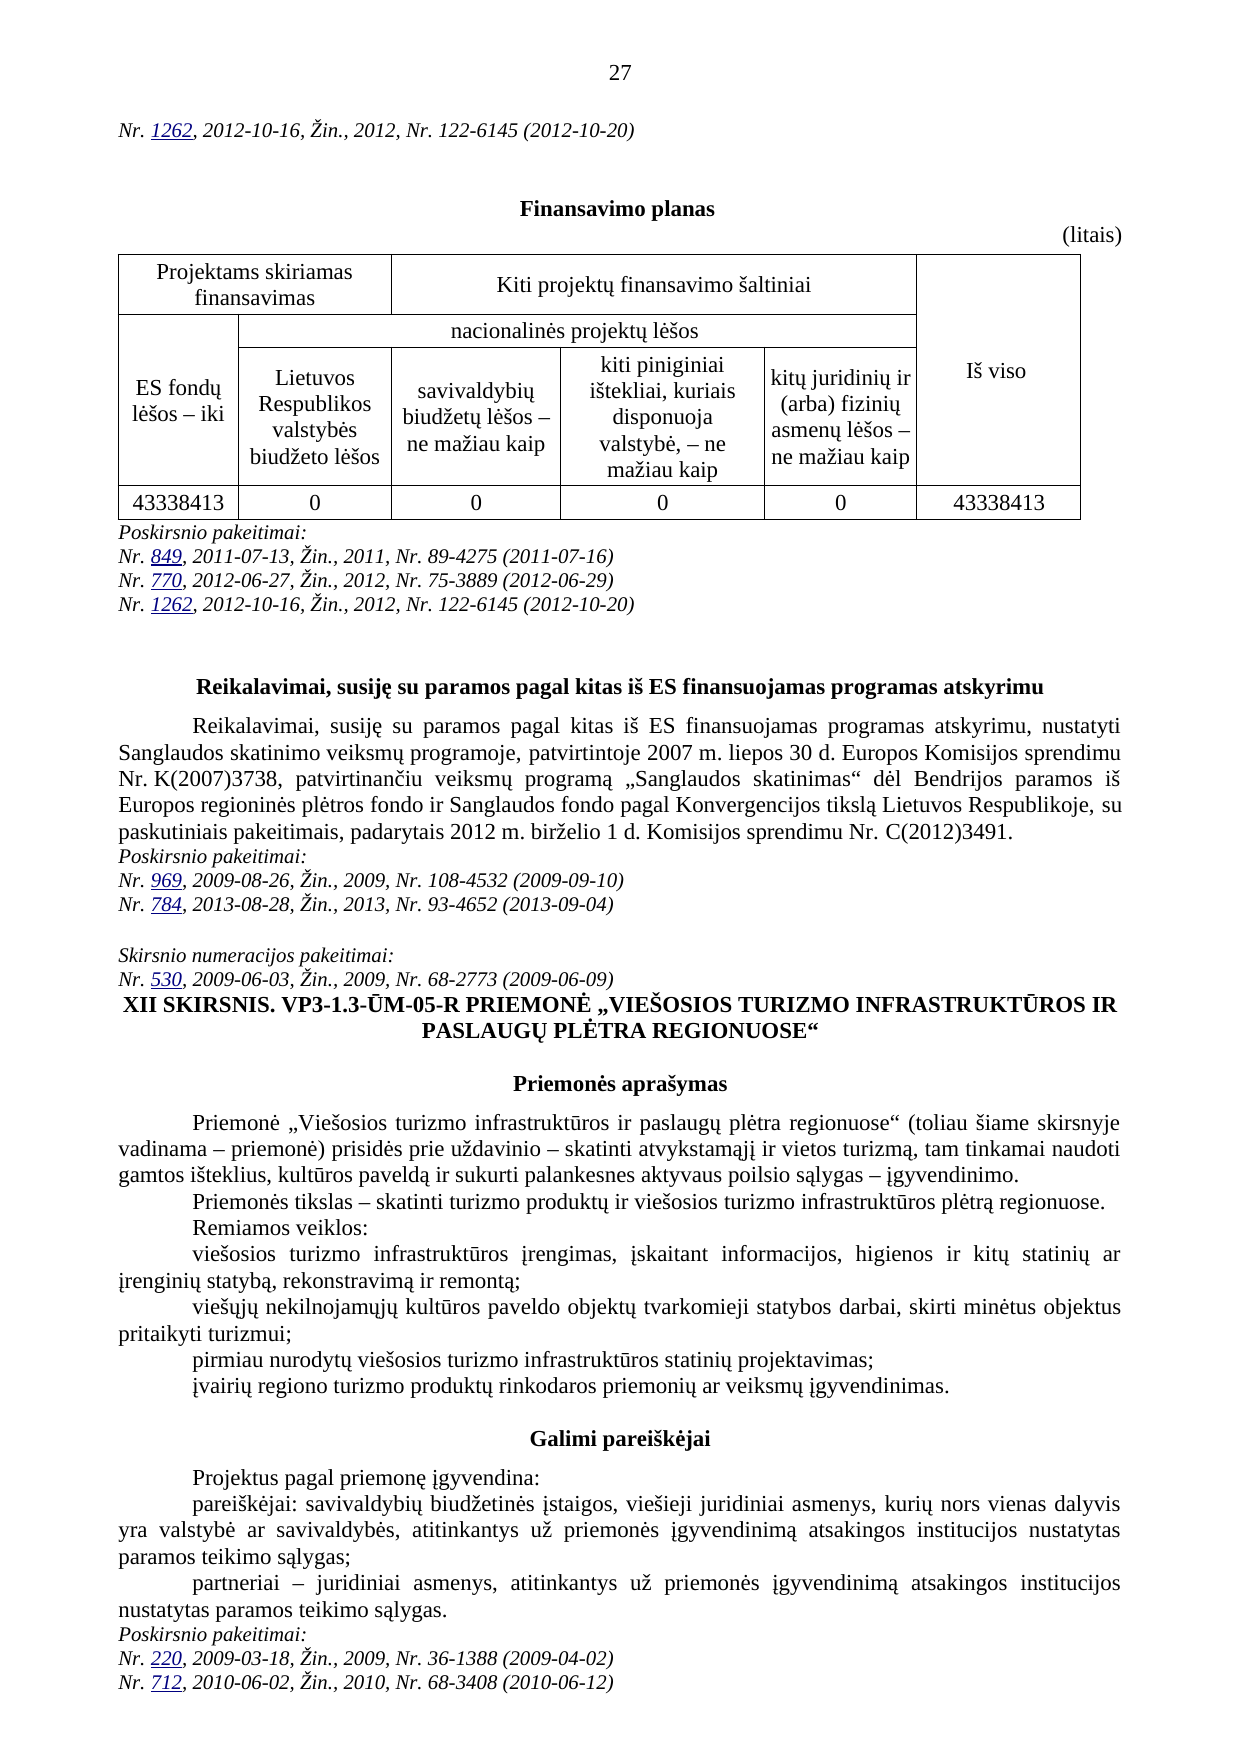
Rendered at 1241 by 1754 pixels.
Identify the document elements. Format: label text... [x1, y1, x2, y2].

text viešosios turizmo infrastruktūros įrengimas, įskaitant informacijos, higienos ir kitų statinių ar įrenginių statybą, rekonstravimą ir remontą; [118, 1241, 1122, 1293]
text Nr. 1262, 2012-10-16, Žin., 2012, Nr. 122-6145 (2012-10-20) [118, 592, 1122, 616]
table_cell kitų juridinių ir (arba) fizinių asmenų lėšos – ne mažiau kaip [765, 348, 916, 485]
table_cell 0 [561, 486, 764, 518]
text pirmiau nurodytų viešosios turizmo infrastruktūros statinių projektavimas; [118, 1346, 1122, 1372]
text Nr. 770, 2012-06-27, Žin., 2012, Nr. 75-3889 (2012-06-29) [118, 568, 1122, 592]
table_header Kiti projektų finansavimo šaltiniai [392, 255, 916, 313]
text Poskirsnio pakeitimai: [118, 844, 1122, 868]
table_cell ES fondų lėšos – iki [119, 315, 238, 485]
text Nr. 1262, 2012-10-16, Žin., 2012, Nr. 122-6145 (2012-10-20) [118, 118, 1122, 142]
table_cell 0 [239, 486, 391, 518]
text Skirsnio numeracijos pakeitimai: [118, 943, 1122, 967]
text Priemonės aprašymas [118, 1070, 1122, 1096]
text pareiškėjai: savivaldybių biudžetinės įstaigos, viešieji juridiniai asmenys, kurių nors vienas dalyvis yra valstybė ar savivaldybės, atitinkantys už priemonės įgyvendinimą atsakingos institucijos nustatytas paramos teikimo sąlygas; [118, 1490, 1122, 1569]
text Remiamos veiklos: [118, 1214, 1122, 1241]
text Reikalavimai, susiję su paramos pagal kitas iš ES finansuojamas programas atskyrimu [118, 673, 1122, 700]
table_cell nacionalinės projektų lėšos [239, 315, 916, 347]
text Nr. 969, 2009-08-26, Žin., 2009, Nr. 108-4532 (2009-09-10) [118, 868, 1122, 892]
table_header Projektams skiriamas finansavimas [119, 255, 391, 313]
subtitle XII SKIRSNIS. VP3-1.3-ŪM-05-R PRIEMONĖ „VIEŠOSIOS TURIZMO INFRASTRUKTŪROS IR PASLAUGŲ PLĖTRA REGIONUOSE“ [118, 991, 1122, 1043]
table_cell 43338413 [917, 486, 1080, 518]
table_header Iš viso [917, 255, 1080, 485]
text (litais) [118, 221, 1122, 248]
table_cell 0 [765, 486, 916, 518]
text Priemonės tikslas – skatinti turizmo produktų ir viešosios turizmo infrastruktūros plėtrą regionuose. [118, 1188, 1122, 1214]
text Priemonė „Viešosios turizmo infrastruktūros ir paslaugų plėtra regionuose“ (toliau šiame skirsnyje vadinama – priemonė) prisidės prie uždavinio – skatinti atvykstamąjį ir vietos turizmą, tam tinkamai naudoti gamtos išteklius, kultūros paveldą ir sukurti palankesnes aktyvaus poilsio sąlygas – įgyvendinimo. [118, 1109, 1122, 1188]
text Nr. 849, 2011-07-13, Žin., 2011, Nr. 89-4275 (2011-07-16) [118, 544, 1122, 568]
table_cell 43338413 [119, 486, 238, 518]
text Nr. 530, 2009-06-03, Žin., 2009, Nr. 68-2773 (2009-06-09) [118, 967, 1122, 991]
table_cell kiti piniginiai ištekliai, kuriais disponuoja valstybė, – ne mažiau kaip [561, 348, 764, 485]
text Nr. 784, 2013-08-28, Žin., 2013, Nr. 93-4652 (2013-09-04) [118, 892, 1122, 916]
text Projektus pagal priemonę įgyvendina: [118, 1464, 1122, 1490]
text Nr. 220, 2009-03-18, Žin., 2009, Nr. 36-1388 (2009-04-02) [118, 1646, 1122, 1670]
text viešųjų nekilnojamųjų kultūros paveldo objektų tvarkomieji statybos darbai, skirti minėtus objektus pritaikyti turizmui; [118, 1293, 1122, 1346]
text Galimi pareiškėjai [118, 1425, 1122, 1451]
text Poskirsnio pakeitimai: [118, 1622, 1122, 1646]
table_cell savivaldybių biudžetų lėšos – ne mažiau kaip [392, 348, 560, 485]
text Poskirsnio pakeitimai: [118, 519, 1122, 544]
table_cell 0 [392, 486, 560, 518]
text partneriai – juridiniai asmenys, atitinkantys už priemonės įgyvendinimą atsakingos institucijos nustatytas paramos teikimo sąlygas. [118, 1569, 1122, 1622]
text Finansavimo planas [118, 195, 1122, 221]
text Reikalavimai, susiję su paramos pagal kitas iš ES finansuojamas programas atskyrimu, nustatyti Sanglaudos skatinimo veiksmų programoje, patvirtintoje 2007 m. liepos 30 d. Europos Komisijos sprendimu Nr. K(2007)3738, patvirtinančiu veiksmų programą „Sanglaudos skatinimas“ dėl Bendrijos paramos iš Europos regioninės plėtros fondo ir Sanglaudos fondo pagal Konvergencijos tikslą Lietuvos Respublikoje, su paskutiniais pakeitimais, padarytais 2012 m. birželio 1 d. Komisijos sprendimu Nr. C(2012)3491. [118, 712, 1122, 844]
text Nr. 712, 2010-06-02, Žin., 2010, Nr. 68-3408 (2010-06-12) [118, 1670, 1122, 1694]
table_cell Lietuvos Respublikos valstybės biudžeto lėšos [239, 348, 391, 485]
text įvairių regiono turizmo produktų rinkodaros priemonių ar veiksmų įgyvendinimas. [118, 1372, 1122, 1399]
